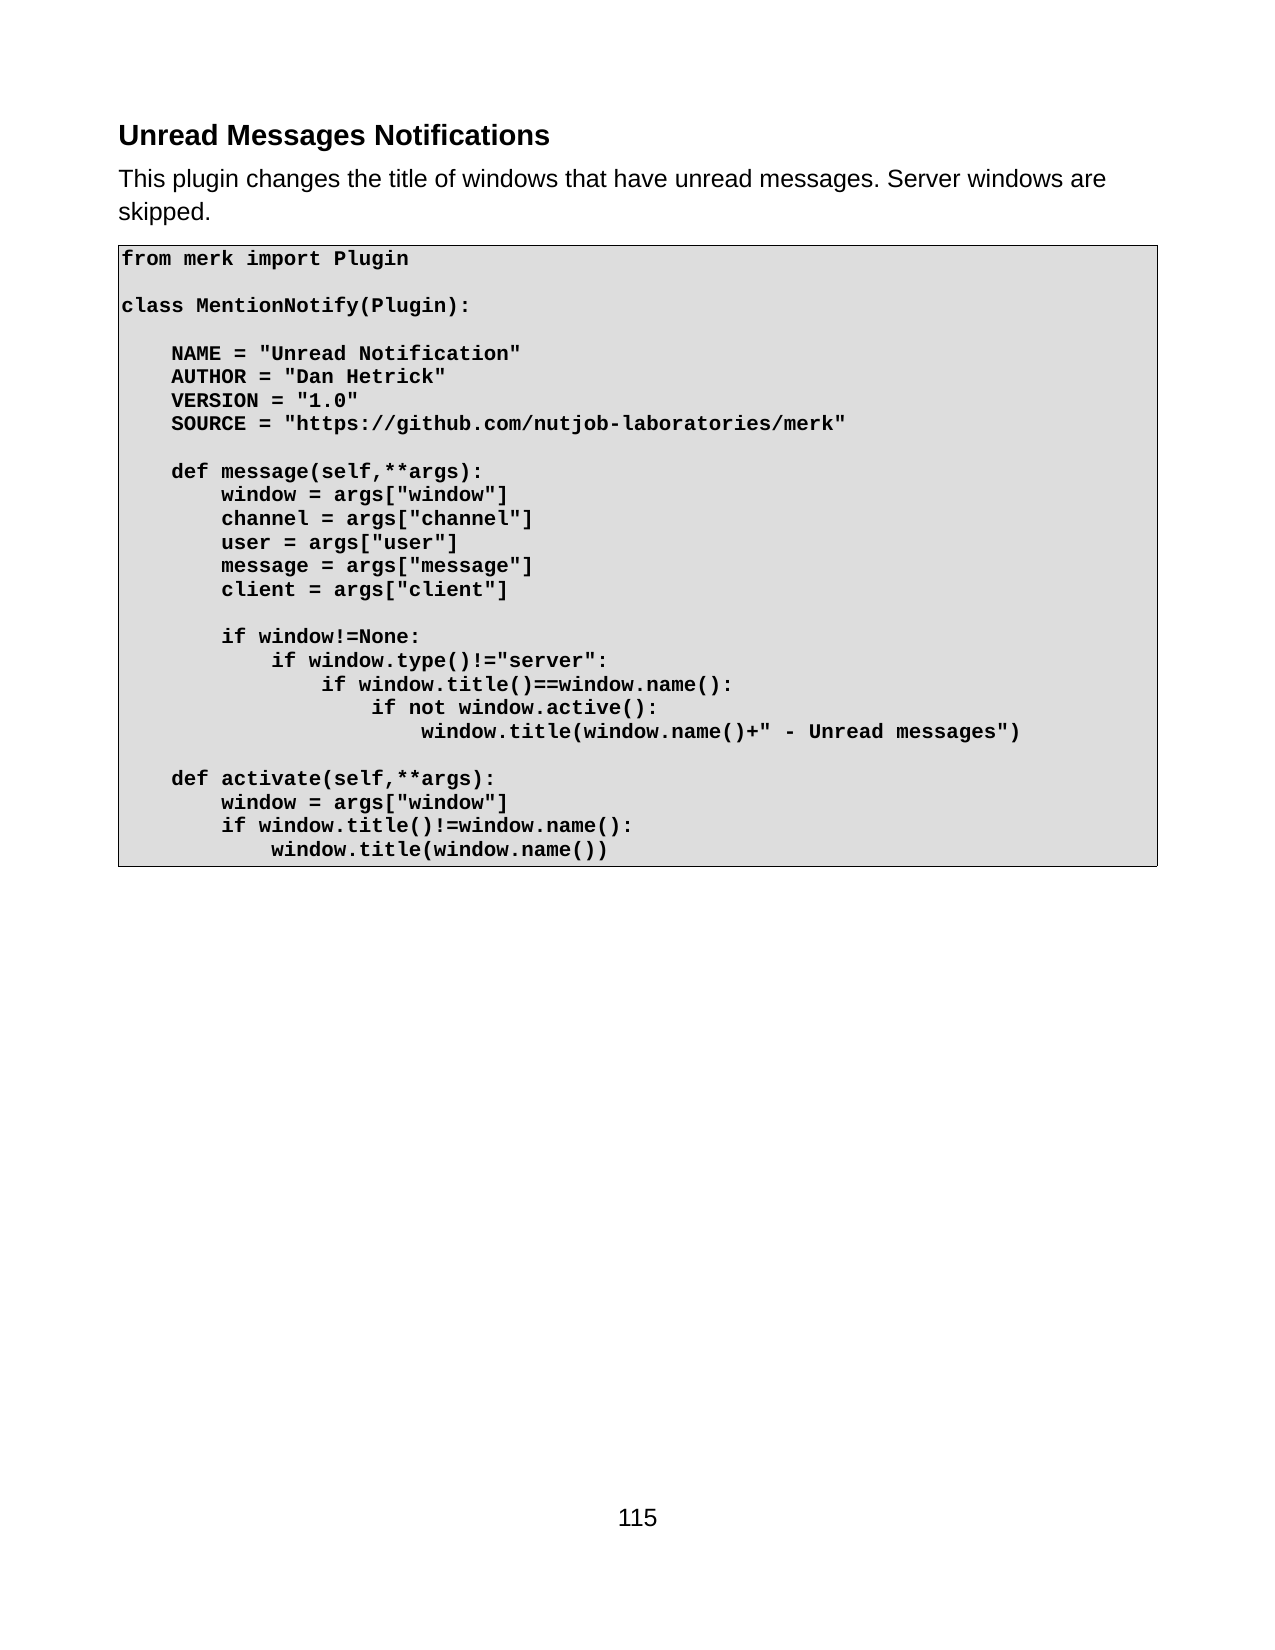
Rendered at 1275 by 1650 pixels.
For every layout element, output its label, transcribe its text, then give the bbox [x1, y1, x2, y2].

text This plugin changes the title of windows that have unread messages. Server windows are skipped. [118, 164, 1157, 226]
table_header from merk import Plugin class MentionNotify(Plugin): NAME = "Unread Notification" AUTHOR = "Dan Hetrick" VERSION = "1.0" SOURCE = "https://github.com/nutjob-laboratories/merk" def message(self,**args): window = args["window"] channel = args["channel"] user = args["user"] message = args["message"] client = args["client"] if window!=None: if window.type()!="server": if window.title()==window.name(): if not window.active(): window.title(window.name()+" - Unread messages") def activate(self,**args): window = args["window"] if window.title()!=window.name(): window.title(window.name()) [119, 246, 1157, 866]
subtitle Unread Messages Notifications [118, 118, 1157, 152]
